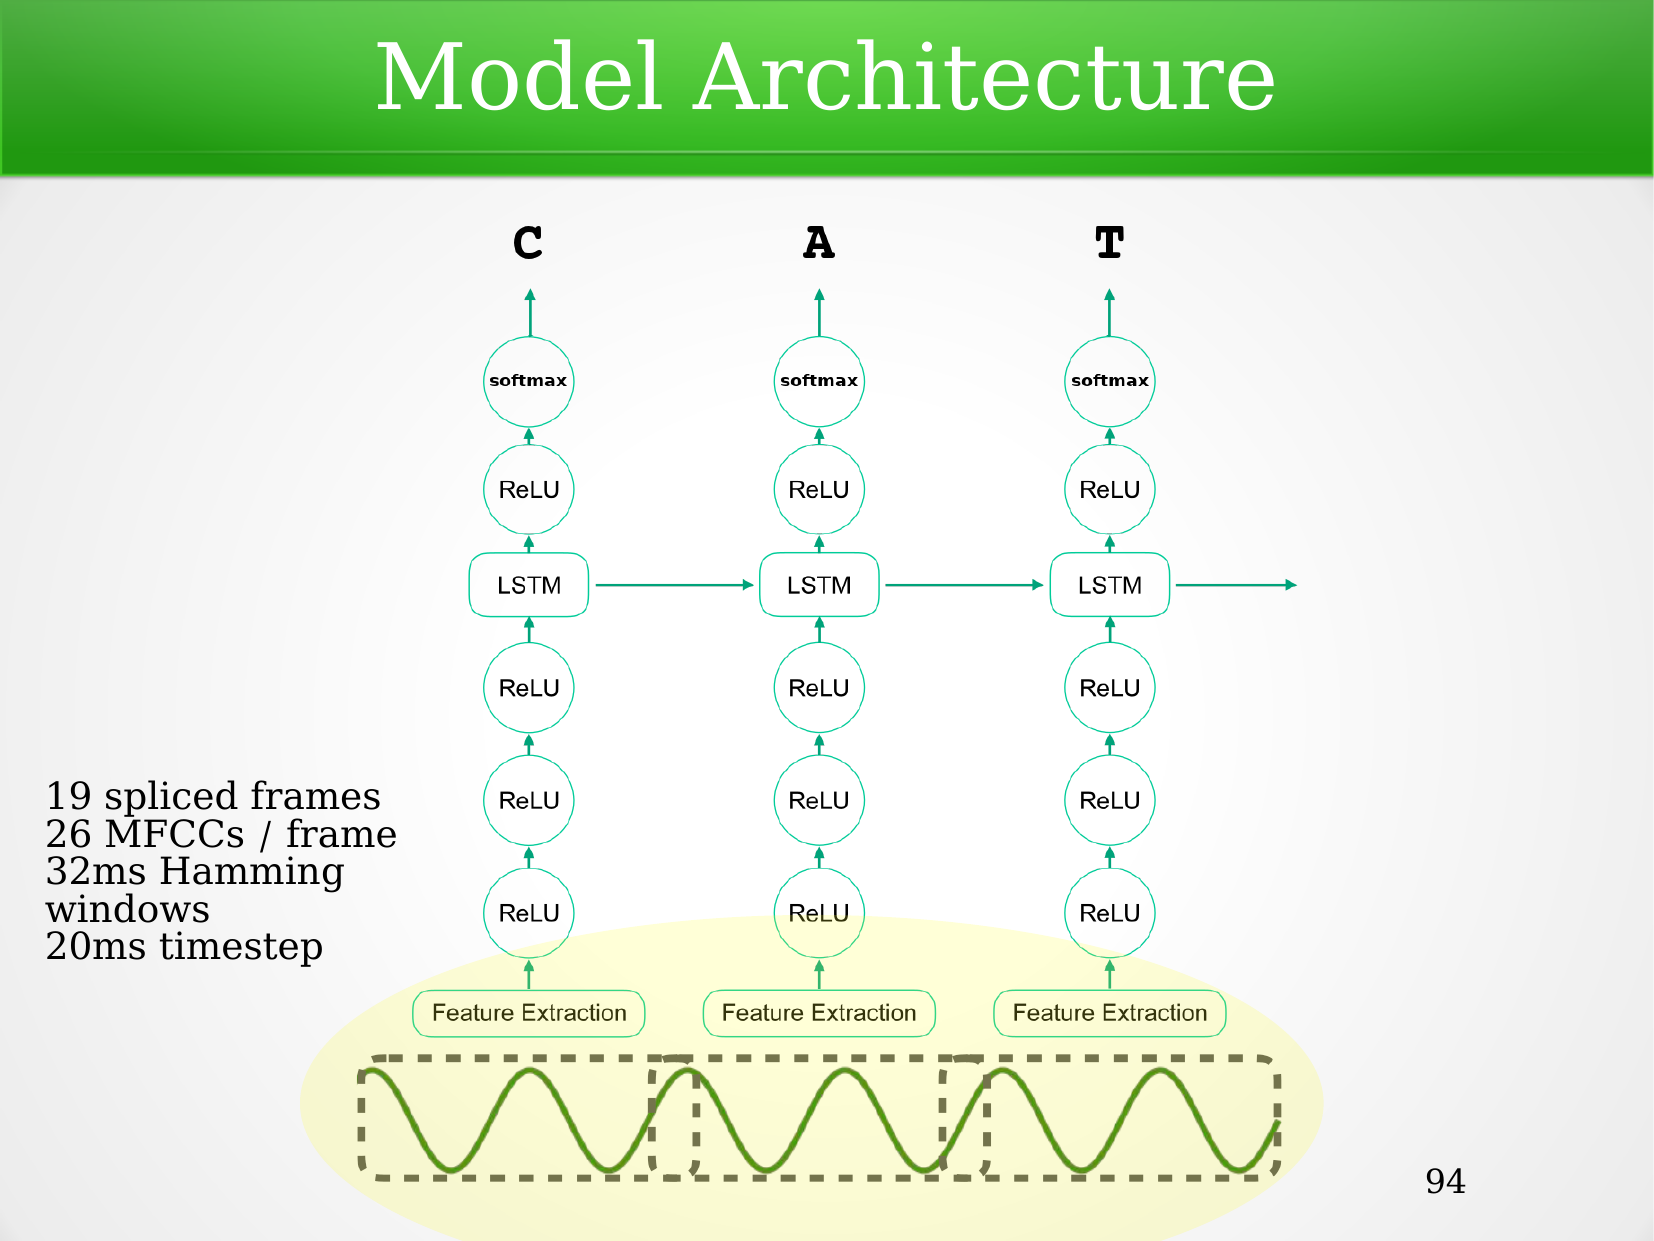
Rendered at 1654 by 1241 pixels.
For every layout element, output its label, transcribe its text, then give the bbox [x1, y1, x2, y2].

text_box [300, 914, 1324, 1241]
title Model Architecture [82, 11, 1571, 154]
text_box 19 spliced frames 26 MFCCs / frame 32ms Hamming windows 20ms timestep [30, 772, 526, 1051]
picture [0, 0, 1654, 1241]
